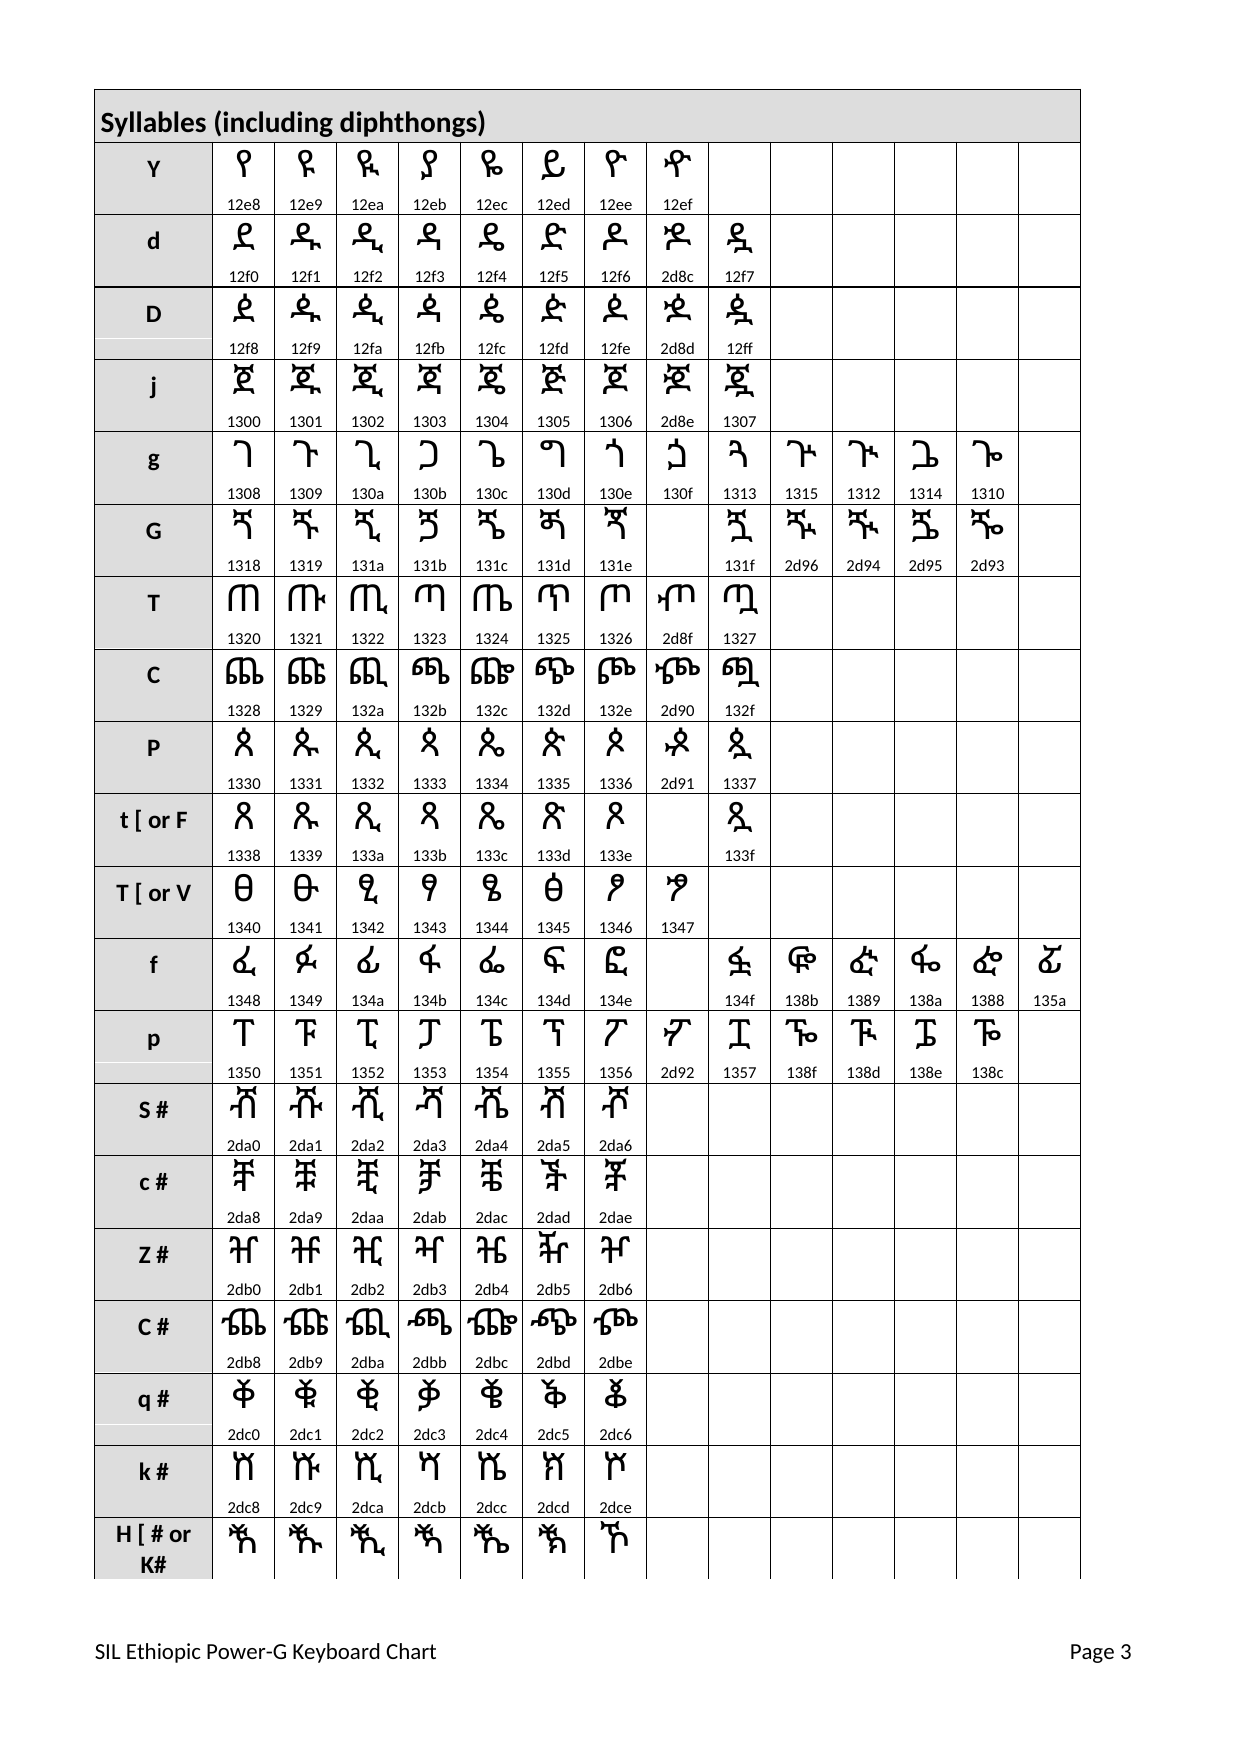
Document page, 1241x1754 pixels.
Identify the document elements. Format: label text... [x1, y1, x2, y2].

table_cell ⶎ [647, 360, 708, 411]
table_cell [647, 794, 708, 845]
table_cell 2dc2 [337, 1425, 398, 1445]
table_cell ጲ [337, 722, 398, 773]
table_cell [1019, 1229, 1080, 1280]
table_cell ⶒ [647, 1011, 708, 1062]
table_cell ⷓ [399, 1518, 460, 1579]
table_cell ⶖ [771, 505, 832, 556]
table_cell 1314 [895, 483, 956, 504]
table_cell ፊ [337, 939, 398, 990]
table_cell ⶕ [895, 505, 956, 556]
table_cell 12eb [399, 194, 460, 214]
table_cell ጛ [399, 505, 460, 556]
table_cell ጘ [213, 505, 274, 556]
table_cell 132b [399, 701, 460, 721]
table_cell ⶸ [213, 1301, 274, 1352]
table_cell [771, 1446, 832, 1497]
table_cell 1330 [213, 773, 274, 793]
table_cell 2d96 [771, 556, 832, 576]
table_cell 12f1 [275, 266, 336, 286]
table_cell ጁ [275, 360, 336, 411]
table_cell [647, 939, 708, 990]
table_cell [771, 577, 832, 628]
table_cell [1019, 1301, 1080, 1352]
table_header Syllables (including diphthongs) [95, 90, 1080, 142]
table_cell [1019, 1425, 1080, 1445]
table_cell [95, 918, 212, 938]
table_cell [833, 266, 894, 286]
table_cell [957, 845, 1018, 866]
table_cell 2dac [461, 1207, 522, 1228]
table_cell [957, 1425, 1018, 1445]
table_cell ⷆ [585, 1374, 646, 1424]
table_cell ⷔ [461, 1518, 522, 1579]
table_cell [771, 1352, 832, 1372]
table_cell 2dbd [523, 1352, 584, 1372]
table_cell 1323 [399, 628, 460, 648]
table_cell ጺ [337, 794, 398, 845]
table_cell [895, 266, 956, 286]
table_cell ዱ [275, 215, 336, 266]
table_cell [833, 288, 894, 338]
table_cell [95, 556, 212, 576]
table_cell [833, 722, 894, 773]
table_cell 1301 [275, 411, 336, 431]
table_cell [709, 1425, 770, 1445]
table_cell [709, 1280, 770, 1300]
table_cell 2db9 [275, 1352, 336, 1372]
table_cell 1318 [213, 556, 274, 576]
table_cell 1320 [213, 628, 274, 648]
table_cell ⶣ [399, 1084, 460, 1135]
table_cell ⶼ [461, 1301, 522, 1352]
table_cell ᎍ [833, 1011, 894, 1062]
table_cell ⶢ [337, 1084, 398, 1135]
table_cell ጨ [213, 650, 274, 701]
table_cell 1332 [337, 773, 398, 793]
table_cell ጃ [399, 360, 460, 411]
table_cell [1019, 360, 1080, 411]
table_cell ጡ [275, 577, 336, 628]
table_cell ጣ [399, 577, 460, 628]
table_cell [957, 1207, 1018, 1228]
table_cell ደ [213, 215, 274, 266]
table_cell T [ or V [95, 867, 212, 918]
table_cell ⷒ [337, 1518, 398, 1579]
table_cell 1300 [213, 411, 274, 431]
table_cell [833, 1084, 894, 1135]
table_cell 12f4 [461, 266, 522, 286]
table_cell [1019, 1518, 1080, 1579]
table_cell ፒ [337, 1011, 398, 1062]
table_cell [95, 628, 212, 648]
table_cell [833, 845, 894, 866]
table_cell [895, 411, 956, 431]
table_cell 1347 [647, 918, 708, 938]
table_cell [957, 1301, 1018, 1352]
table_cell 131e [585, 556, 646, 576]
table_cell [1019, 411, 1080, 431]
table_cell ጉ [275, 432, 336, 483]
table_cell 1345 [523, 918, 584, 938]
table_cell 135a [1019, 990, 1080, 1010]
table_cell [1019, 194, 1080, 214]
table_cell ፄ [461, 867, 522, 918]
table_cell ጚ [337, 505, 398, 556]
table_cell [95, 266, 212, 286]
table_cell 2db4 [461, 1280, 522, 1300]
table_cell 131d [523, 556, 584, 576]
table_cell ዮ [585, 143, 646, 194]
table_cell [895, 1497, 956, 1517]
table_cell 1389 [833, 990, 894, 1010]
table_cell 12e8 [213, 194, 274, 214]
table_cell ዬ [461, 143, 522, 194]
table_cell [771, 1497, 832, 1517]
table_cell [647, 1446, 708, 1497]
table_cell ⶱ [275, 1229, 336, 1280]
table_cell 131a [337, 556, 398, 576]
table_cell 2dbb [399, 1352, 460, 1372]
table_cell P [95, 722, 212, 773]
table_cell ጪ [337, 650, 398, 701]
table_cell ጶ [585, 722, 646, 773]
table_cell [833, 1446, 894, 1497]
table_cell ፗ [709, 1011, 770, 1062]
table_cell [95, 845, 212, 866]
table_cell 1355 [523, 1063, 584, 1083]
table_cell 1349 [275, 990, 336, 1010]
table_cell 130a [337, 483, 398, 504]
table_cell 1324 [461, 628, 522, 648]
table_cell ጞ [585, 505, 646, 556]
table_cell [957, 1497, 1018, 1517]
table_cell [957, 1135, 1018, 1155]
table_cell [771, 266, 832, 286]
table_cell [95, 990, 212, 1010]
table_cell 1302 [337, 411, 398, 431]
table_cell 130b [399, 483, 460, 504]
table_cell 133c [461, 845, 522, 866]
table_cell [957, 1352, 1018, 1372]
table_cell ጾ [585, 794, 646, 845]
table_cell [647, 1207, 708, 1228]
table_cell d [95, 215, 212, 266]
table_cell ⷊ [337, 1446, 398, 1497]
table_cell [833, 1518, 894, 1579]
table_cell ዶ [585, 215, 646, 266]
table_cell 1351 [275, 1063, 336, 1083]
table_cell [771, 194, 832, 214]
table_cell 2dc4 [461, 1425, 522, 1445]
table_cell ዸ [213, 288, 274, 338]
table_cell 2da6 [585, 1135, 646, 1155]
table_cell [771, 1374, 832, 1424]
table_cell [647, 1156, 708, 1207]
table_cell [957, 1280, 1018, 1300]
table_cell [647, 1518, 708, 1579]
table_cell [957, 215, 1018, 266]
table_cell 2d8f [647, 628, 708, 648]
table_cell ⶩ [275, 1156, 336, 1207]
table_cell ጫ [399, 650, 460, 701]
table_cell ⷍ [523, 1446, 584, 1497]
table_cell 2db2 [337, 1280, 398, 1300]
table_cell 1315 [771, 483, 832, 504]
table_cell g [95, 432, 212, 483]
table_cell ፁ [275, 867, 336, 918]
table_cell [833, 1135, 894, 1155]
table_cell [709, 1135, 770, 1155]
table_cell [1019, 722, 1080, 773]
table_cell ⷁ [275, 1374, 336, 1424]
table_cell 2d8c [647, 266, 708, 286]
table_cell ጓ [709, 432, 770, 483]
table_cell ጋ [399, 432, 460, 483]
table_cell 12ed [523, 194, 584, 214]
table_cell [895, 143, 956, 194]
table_cell ⷋ [399, 1446, 460, 1497]
table_cell [95, 194, 212, 214]
table_cell ጅ [523, 360, 584, 411]
table_cell 1309 [275, 483, 336, 504]
table_cell [771, 773, 832, 793]
table_cell [709, 1229, 770, 1280]
table_cell ᎈ [957, 939, 1018, 990]
table_cell 12ff [709, 339, 770, 359]
table_cell 12f3 [399, 266, 460, 286]
table_cell ⶶ [585, 1229, 646, 1280]
table_cell ይ [523, 143, 584, 194]
table_cell [771, 701, 832, 721]
table_cell [957, 194, 1018, 214]
table_cell ጒ [833, 432, 894, 483]
table_cell 133d [523, 845, 584, 866]
table_cell [895, 1352, 956, 1372]
table_cell [1019, 1135, 1080, 1155]
table_cell 2d90 [647, 701, 708, 721]
table_cell 1303 [399, 411, 460, 431]
table_cell H [ # or K# [95, 1518, 212, 1579]
table_cell 1325 [523, 628, 584, 648]
table_cell ⶐ [647, 650, 708, 701]
table_cell 131c [461, 556, 522, 576]
table_cell ጠ [213, 577, 274, 628]
table_cell 1331 [275, 773, 336, 793]
table_cell [709, 1084, 770, 1135]
table_cell ᎌ [957, 1011, 1018, 1062]
table_cell 1353 [399, 1063, 460, 1083]
table_cell ጰ [213, 722, 274, 773]
table_cell ጸ [213, 794, 274, 845]
table_cell [647, 1352, 708, 1372]
table_cell [1019, 1374, 1080, 1424]
table_cell [957, 577, 1018, 628]
table_cell ጐ [957, 432, 1018, 483]
table_cell 2daa [337, 1207, 398, 1228]
table_cell 12ee [585, 194, 646, 214]
table_cell ⶓ [957, 505, 1018, 556]
table_cell [833, 1207, 894, 1228]
table_cell ፋ [399, 939, 460, 990]
table_cell 1307 [709, 411, 770, 431]
table_cell [771, 411, 832, 431]
table_cell [709, 1301, 770, 1352]
table_cell [1019, 773, 1080, 793]
table_cell [895, 1280, 956, 1300]
table_cell [1019, 628, 1080, 648]
table_cell 2d94 [833, 556, 894, 576]
table_cell 2db6 [585, 1280, 646, 1300]
table_cell [833, 628, 894, 648]
table_cell 1339 [275, 845, 336, 866]
table_cell [771, 1135, 832, 1155]
table_cell ፀ [213, 867, 274, 918]
table_cell [647, 1084, 708, 1135]
table_cell ᎊ [895, 939, 956, 990]
table_cell [895, 194, 956, 214]
table_cell 12f9 [275, 339, 336, 359]
table_cell ⷄ [461, 1374, 522, 1424]
table_cell [647, 1135, 708, 1155]
table_cell 130c [461, 483, 522, 504]
table_cell 12f8 [213, 339, 274, 359]
table_cell ፑ [275, 1011, 336, 1062]
table_cell C # [95, 1301, 212, 1352]
table_cell [833, 411, 894, 431]
table_cell [833, 1301, 894, 1352]
table_cell 2dc6 [585, 1425, 646, 1445]
table_cell [1019, 650, 1080, 701]
table_cell ⷀ [213, 1374, 274, 1424]
table_cell [95, 411, 212, 431]
table_cell [833, 339, 894, 359]
table_cell [1019, 1280, 1080, 1300]
table_cell ⶪ [337, 1156, 398, 1207]
table_cell ፎ [585, 939, 646, 990]
table_cell [957, 1374, 1018, 1424]
table_cell ⷐ [213, 1518, 274, 1579]
table_cell [895, 628, 956, 648]
table_cell ᎏ [771, 1011, 832, 1062]
table_cell [833, 1425, 894, 1445]
table_cell ዽ [523, 288, 584, 338]
table_cell [95, 1135, 212, 1155]
table_cell [957, 360, 1018, 411]
table_cell 2dc8 [213, 1497, 274, 1517]
table_cell [957, 918, 1018, 938]
table_cell ገ [213, 432, 274, 483]
table_cell ጩ [275, 650, 336, 701]
table_cell 2dc0 [213, 1425, 274, 1445]
table_cell [771, 794, 832, 845]
table_cell [1019, 432, 1080, 483]
table_cell [771, 360, 832, 411]
table_cell [895, 1135, 956, 1155]
table_cell 131f [709, 556, 770, 576]
table_cell 1348 [213, 990, 274, 1010]
table_cell ⶬ [461, 1156, 522, 1207]
table_cell ⶨ [213, 1156, 274, 1207]
table_cell 1334 [461, 773, 522, 793]
table_cell [1019, 1084, 1080, 1135]
table_cell 2d93 [957, 556, 1018, 576]
table_cell 131b [399, 556, 460, 576]
table_cell [833, 794, 894, 845]
table_cell C [95, 650, 212, 701]
table_cell ዾ [585, 288, 646, 338]
table_cell [95, 483, 212, 504]
table_cell ፚ [1019, 939, 1080, 990]
table_cell ዻ [399, 288, 460, 338]
table_cell [709, 1156, 770, 1207]
table_cell 1344 [461, 918, 522, 938]
table_cell ዪ [337, 143, 398, 194]
table_cell [771, 1207, 832, 1228]
table_cell 1308 [213, 483, 274, 504]
table_cell [895, 360, 956, 411]
table_cell 132e [585, 701, 646, 721]
table_cell ጹ [275, 794, 336, 845]
table_cell ⶤ [461, 1084, 522, 1135]
table_cell k # [95, 1446, 212, 1497]
table_cell [95, 1063, 212, 1083]
table_cell 1337 [709, 773, 770, 793]
table_cell ፓ [399, 1011, 460, 1062]
table_cell [957, 1518, 1018, 1579]
table_cell 2db8 [213, 1352, 274, 1372]
table_cell ፖ [585, 1011, 646, 1062]
table_cell [833, 215, 894, 266]
table_cell 1342 [337, 918, 398, 938]
table_cell [957, 339, 1018, 359]
table_cell ፅ [523, 867, 584, 918]
table_cell [895, 1425, 956, 1445]
table_cell ⶳ [399, 1229, 460, 1280]
table_cell [833, 194, 894, 214]
table_cell 133a [337, 845, 398, 866]
table_cell [1019, 577, 1080, 628]
table_cell [957, 1229, 1018, 1280]
table_cell 2d95 [895, 556, 956, 576]
table_cell ⶦ [585, 1084, 646, 1135]
table_cell [833, 650, 894, 701]
table_cell [1019, 845, 1080, 866]
table_cell ⶥ [523, 1084, 584, 1135]
table_cell 2dca [337, 1497, 398, 1517]
table_cell 1338 [213, 845, 274, 866]
table_cell 2da0 [213, 1135, 274, 1155]
table_cell [957, 650, 1018, 701]
table_cell [833, 1229, 894, 1280]
table_cell ᎋ [771, 939, 832, 990]
table_cell ጷ [709, 722, 770, 773]
table_cell ⶮ [585, 1156, 646, 1207]
table_cell [95, 1280, 212, 1300]
table_cell ጝ [523, 505, 584, 556]
table_cell [833, 1352, 894, 1372]
table_cell 133b [399, 845, 460, 866]
table_cell ጵ [523, 722, 584, 773]
table_cell 1352 [337, 1063, 398, 1083]
table_cell 138d [833, 1063, 894, 1083]
table_cell 1319 [275, 556, 336, 576]
table_cell ጀ [213, 360, 274, 411]
table_cell [1019, 505, 1080, 556]
table_cell [895, 577, 956, 628]
table_cell [895, 1301, 956, 1352]
table_cell ⶔ [833, 505, 894, 556]
table_cell 2da3 [399, 1135, 460, 1155]
table_cell [1019, 339, 1080, 359]
table_cell 132c [461, 701, 522, 721]
table_cell ⶽ [523, 1301, 584, 1352]
table_cell ጴ [461, 722, 522, 773]
table_cell [1019, 1446, 1080, 1497]
table_cell [709, 194, 770, 214]
table_cell [895, 1374, 956, 1424]
table_cell 138a [895, 990, 956, 1010]
table_cell ጭ [523, 650, 584, 701]
table_cell 12f0 [213, 266, 274, 286]
table_cell 2da4 [461, 1135, 522, 1155]
table_cell [709, 143, 770, 194]
table_cell 1321 [275, 628, 336, 648]
table_cell ኾ [585, 1518, 646, 1579]
table_cell [95, 339, 212, 359]
table_cell 1310 [957, 483, 1018, 504]
table_cell ጄ [461, 360, 522, 411]
table_cell [833, 1497, 894, 1517]
table_cell [957, 143, 1018, 194]
table_cell ፕ [523, 1011, 584, 1062]
table_cell Y [95, 143, 212, 194]
table_cell 1354 [461, 1063, 522, 1083]
table_cell ⷑ [275, 1518, 336, 1579]
table_cell ⶍ [647, 288, 708, 338]
table_cell 134d [523, 990, 584, 1010]
table_cell [833, 918, 894, 938]
table_cell ግ [523, 432, 584, 483]
table_cell ፉ [275, 939, 336, 990]
table_cell 2db5 [523, 1280, 584, 1300]
table_cell [833, 773, 894, 793]
table_cell 134a [337, 990, 398, 1010]
table_cell ጱ [275, 722, 336, 773]
table_cell 2db1 [275, 1280, 336, 1300]
table_cell [1019, 266, 1080, 286]
table_cell ዳ [399, 215, 460, 266]
table_cell [1019, 701, 1080, 721]
table_cell 1312 [833, 483, 894, 504]
table_cell [771, 1518, 832, 1579]
table_cell ጊ [337, 432, 398, 483]
table_cell ዷ [709, 215, 770, 266]
table_cell ⷃ [399, 1374, 460, 1424]
table_cell ጿ [709, 794, 770, 845]
table_cell ጢ [337, 577, 398, 628]
table_cell p [95, 1011, 212, 1062]
table_cell [895, 773, 956, 793]
table_cell [771, 215, 832, 266]
table_cell [95, 1497, 212, 1517]
table_cell [1019, 215, 1080, 266]
table_cell [895, 650, 956, 701]
table_cell [957, 773, 1018, 793]
table_cell 1333 [399, 773, 460, 793]
table_cell [647, 845, 708, 866]
table_cell j [95, 360, 212, 411]
table_cell [833, 867, 894, 918]
table_cell ፇ [647, 867, 708, 918]
table_cell [1019, 918, 1080, 938]
table_cell [957, 722, 1018, 773]
table_cell 12ec [461, 194, 522, 214]
table_cell [957, 701, 1018, 721]
table_cell 133e [585, 845, 646, 866]
table_cell [1019, 867, 1080, 918]
table_cell [895, 867, 956, 918]
table_cell [1019, 1156, 1080, 1207]
table_cell D [95, 288, 212, 338]
table_cell ⷎ [585, 1446, 646, 1497]
table_cell 1313 [709, 483, 770, 504]
table_cell [833, 701, 894, 721]
table_cell 12fa [337, 339, 398, 359]
table_cell [895, 288, 956, 338]
table_cell ፐ [213, 1011, 274, 1062]
table_cell 12e9 [275, 194, 336, 214]
table_cell S # [95, 1084, 212, 1135]
table_cell ፃ [399, 867, 460, 918]
table_cell 1304 [461, 411, 522, 431]
table_cell ⶻ [399, 1301, 460, 1352]
table_cell [95, 1425, 212, 1445]
table_cell 2dc9 [275, 1497, 336, 1517]
table_cell ⶏ [647, 577, 708, 628]
table_cell 1356 [585, 1063, 646, 1083]
table_cell [771, 918, 832, 938]
table_cell 2dc5 [523, 1425, 584, 1445]
table_cell [957, 794, 1018, 845]
table_cell [957, 411, 1018, 431]
table_cell [771, 722, 832, 773]
table_cell 2d92 [647, 1063, 708, 1083]
table_cell Z # [95, 1229, 212, 1280]
table_cell 1329 [275, 701, 336, 721]
table_cell 134e [585, 990, 646, 1010]
table_cell 2dce [585, 1497, 646, 1517]
table_cell [1019, 794, 1080, 845]
table_cell ዿ [709, 288, 770, 338]
table_cell [1019, 556, 1080, 576]
table_cell q # [95, 1374, 212, 1424]
table_cell 2db0 [213, 1280, 274, 1300]
table_cell 12f7 [709, 266, 770, 286]
table_cell 1328 [213, 701, 274, 721]
table_cell 2da2 [337, 1135, 398, 1155]
table_cell [895, 918, 956, 938]
table_cell G [95, 505, 212, 556]
table_cell 12fb [399, 339, 460, 359]
table_cell 2dc3 [399, 1425, 460, 1445]
table_cell 2d91 [647, 773, 708, 793]
table_cell ጙ [275, 505, 336, 556]
table_cell ⶵ [523, 1229, 584, 1280]
table_cell 130f [647, 483, 708, 504]
table_cell 1335 [523, 773, 584, 793]
table_cell [95, 1352, 212, 1372]
table_cell [647, 505, 708, 556]
table_cell 1326 [585, 628, 646, 648]
table_cell 2d8d [647, 339, 708, 359]
table_cell [771, 1280, 832, 1300]
table_cell [647, 1374, 708, 1424]
table_cell f [95, 939, 212, 990]
table_cell 1388 [957, 990, 1018, 1010]
table_cell [1019, 143, 1080, 194]
table_cell ጜ [461, 505, 522, 556]
table_cell [833, 577, 894, 628]
table_cell [647, 1280, 708, 1300]
table_cell 2dab [399, 1207, 460, 1228]
table_cell 130e [585, 483, 646, 504]
table_cell [647, 1425, 708, 1445]
table_cell ጔ [895, 432, 956, 483]
table_cell ጥ [523, 577, 584, 628]
table_cell ⷌ [461, 1446, 522, 1497]
table_cell ፆ [585, 867, 646, 918]
table_cell 1336 [585, 773, 646, 793]
table_cell ⶭ [523, 1156, 584, 1207]
table_cell ጎ [585, 432, 646, 483]
table_cell [1019, 1011, 1080, 1062]
table_cell [895, 1084, 956, 1135]
table_cell t [ or F [95, 794, 212, 845]
table_cell [833, 143, 894, 194]
table_cell ⶴ [461, 1229, 522, 1280]
table_cell [647, 1229, 708, 1280]
table_cell 1341 [275, 918, 336, 938]
table_cell [895, 1446, 956, 1497]
table_cell [771, 628, 832, 648]
table_cell [957, 1084, 1018, 1135]
table_cell ⶠ [213, 1084, 274, 1135]
table_cell 12fc [461, 339, 522, 359]
table_cell ዯ [647, 143, 708, 194]
table_cell [1019, 1497, 1080, 1517]
table_cell [833, 1156, 894, 1207]
table_cell ፂ [337, 867, 398, 918]
table_cell [95, 773, 212, 793]
table_cell ፏ [709, 939, 770, 990]
table_cell [895, 1156, 956, 1207]
table_cell ⶌ [647, 215, 708, 266]
table_cell ዩ [275, 143, 336, 194]
table_cell ⶺ [337, 1301, 398, 1352]
table_cell ⷈ [213, 1446, 274, 1497]
table_cell ⶾ [585, 1301, 646, 1352]
table_cell [709, 1207, 770, 1228]
table_cell [771, 288, 832, 338]
table_cell ጂ [337, 360, 398, 411]
table_cell [895, 1229, 956, 1280]
table_cell 133f [709, 845, 770, 866]
table_cell 134b [399, 990, 460, 1010]
table_cell ዼ [461, 288, 522, 338]
table_cell ⶰ [213, 1229, 274, 1280]
table_cell 1306 [585, 411, 646, 431]
table_cell [771, 1156, 832, 1207]
table_cell 12ef [647, 194, 708, 214]
table_cell [647, 990, 708, 1010]
table_cell [647, 1301, 708, 1352]
table_cell [895, 722, 956, 773]
table_cell [709, 867, 770, 918]
table_cell 1343 [399, 918, 460, 938]
table_cell 2dcd [523, 1497, 584, 1517]
table_cell 138f [771, 1063, 832, 1083]
table_cell 138e [895, 1063, 956, 1083]
table_cell 12fd [523, 339, 584, 359]
table_cell 2dcb [399, 1497, 460, 1517]
table_cell [95, 1207, 212, 1228]
table_cell 134f [709, 990, 770, 1010]
table_cell 1322 [337, 628, 398, 648]
table_cell ጽ [523, 794, 584, 845]
table_cell ጇ [709, 360, 770, 411]
table_cell ⶲ [337, 1229, 398, 1280]
table_cell c # [95, 1156, 212, 1207]
table_cell 2dad [523, 1207, 584, 1228]
table_cell 132a [337, 701, 398, 721]
table_cell T [95, 577, 212, 628]
table_cell 2da5 [523, 1135, 584, 1155]
table_cell [771, 1425, 832, 1445]
table_cell 12ea [337, 194, 398, 214]
table_cell [647, 1497, 708, 1517]
table_cell 2da8 [213, 1207, 274, 1228]
table_cell 12f6 [585, 266, 646, 286]
table_cell 1346 [585, 918, 646, 938]
table_cell 1305 [523, 411, 584, 431]
table_cell የ [213, 143, 274, 194]
table_cell ጕ [771, 432, 832, 483]
table_cell [957, 867, 1018, 918]
table_cell [771, 867, 832, 918]
table_cell ጧ [709, 577, 770, 628]
table_cell ጬ [461, 650, 522, 701]
table_cell ያ [399, 143, 460, 194]
table_cell ዺ [337, 288, 398, 338]
table_cell [647, 556, 708, 576]
table_cell [895, 339, 956, 359]
table_cell ⶫ [399, 1156, 460, 1207]
table_cell [709, 918, 770, 938]
table_cell [895, 794, 956, 845]
table_cell [771, 650, 832, 701]
table_cell ጆ [585, 360, 646, 411]
table_cell 132d [523, 701, 584, 721]
table_cell [833, 1280, 894, 1300]
table_cell 132f [709, 701, 770, 721]
table_cell 2da1 [275, 1135, 336, 1155]
table_cell [709, 1374, 770, 1424]
table_cell 2dba [337, 1352, 398, 1372]
table_cell [895, 215, 956, 266]
table_cell ⶑ [647, 722, 708, 773]
table_cell ዲ [337, 215, 398, 266]
table_cell [709, 1497, 770, 1517]
table_cell ⶹ [275, 1301, 336, 1352]
table_cell ᎉ [833, 939, 894, 990]
table_cell [957, 1156, 1018, 1207]
table_cell [771, 143, 832, 194]
table_cell [957, 1446, 1018, 1497]
table_cell [895, 845, 956, 866]
table_cell ጮ [585, 650, 646, 701]
table_cell [771, 1084, 832, 1135]
table_cell 1357 [709, 1063, 770, 1083]
table_cell 2da9 [275, 1207, 336, 1228]
table_cell 130d [523, 483, 584, 504]
table_cell [1019, 483, 1080, 504]
table_cell ዴ [461, 215, 522, 266]
table_cell ⷅ [523, 1374, 584, 1424]
table_cell [709, 1518, 770, 1579]
table_cell ጏ [647, 432, 708, 483]
table_cell 2dbe [585, 1352, 646, 1372]
table_cell [709, 1446, 770, 1497]
table_cell 12f2 [337, 266, 398, 286]
table_cell [895, 1518, 956, 1579]
table_cell ጻ [399, 794, 460, 845]
table_cell 2dae [585, 1207, 646, 1228]
table_cell ጦ [585, 577, 646, 628]
table_cell 1350 [213, 1063, 274, 1083]
table_cell [771, 1301, 832, 1352]
table_cell ድ [523, 215, 584, 266]
table_cell ⶡ [275, 1084, 336, 1135]
table_cell ዹ [275, 288, 336, 338]
table_cell 12fe [585, 339, 646, 359]
table_cell [895, 701, 956, 721]
table_cell ⷂ [337, 1374, 398, 1424]
table_cell [709, 1352, 770, 1372]
table_cell 1340 [213, 918, 274, 938]
table_cell ⷉ [275, 1446, 336, 1497]
table_cell [771, 845, 832, 866]
table_cell 2dcc [461, 1497, 522, 1517]
table_cell [833, 1374, 894, 1424]
table_cell ጟ [709, 505, 770, 556]
table_cell 138b [771, 990, 832, 1010]
table_cell [1019, 1207, 1080, 1228]
table_cell ፌ [461, 939, 522, 990]
table_cell [1019, 1063, 1080, 1083]
table_cell ፈ [213, 939, 274, 990]
table_cell ፔ [461, 1011, 522, 1062]
table_cell [771, 1229, 832, 1280]
table_cell 1327 [709, 628, 770, 648]
table_cell ፍ [523, 939, 584, 990]
table_cell [1019, 288, 1080, 338]
table_cell [957, 628, 1018, 648]
table_cell 134c [461, 990, 522, 1010]
table_cell [1019, 1352, 1080, 1372]
table_cell ⷕ [523, 1518, 584, 1579]
table_cell ጳ [399, 722, 460, 773]
table_cell [771, 339, 832, 359]
table_cell 2dbc [461, 1352, 522, 1372]
table_cell 2db3 [399, 1280, 460, 1300]
table_cell [95, 701, 212, 721]
table_cell ጌ [461, 432, 522, 483]
table_cell [895, 1207, 956, 1228]
table_cell ᎎ [895, 1011, 956, 1062]
table_cell 138c [957, 1063, 1018, 1083]
table_cell [957, 288, 1018, 338]
table_cell ጼ [461, 794, 522, 845]
table_cell 2d8e [647, 411, 708, 431]
table_cell ጤ [461, 577, 522, 628]
table_cell [957, 266, 1018, 286]
table_cell 12f5 [523, 266, 584, 286]
table_cell 2dc1 [275, 1425, 336, 1445]
table_cell ጯ [709, 650, 770, 701]
table_cell [833, 360, 894, 411]
